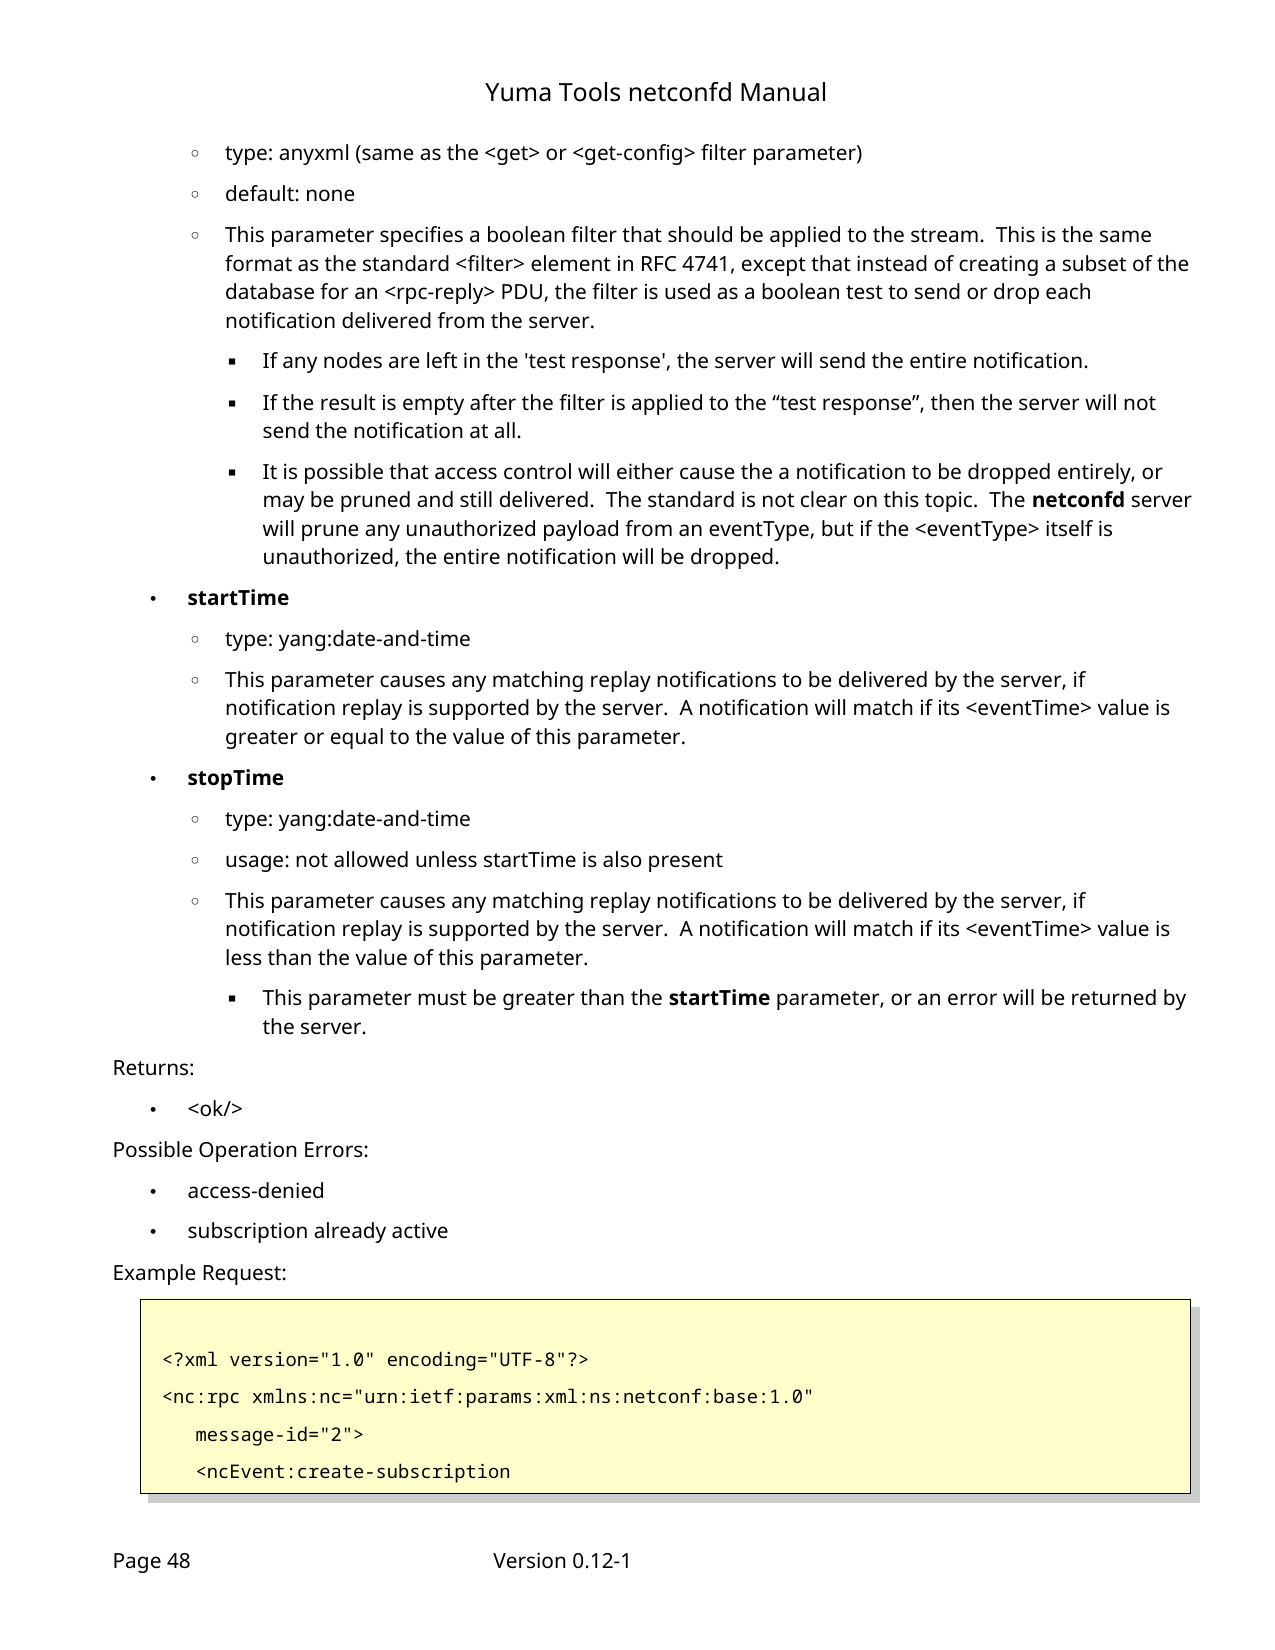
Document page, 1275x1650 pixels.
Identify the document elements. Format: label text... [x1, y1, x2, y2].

text <nc:rpc xmlns:nc="urn:ietf:params:xml:ns:netconf:base:1.0" [141, 1373, 1190, 1409]
list This parameter specifies a boolean filter that should be applied to the stream. This is the same format as the standard <filter> element in RFC 4741, except that instead of creating a subset of the database for an <rpc-reply> PDU, the filter is used as a boolean test to send or drop each notification delivered from the server. [187, 220, 1200, 334]
list This parameter causes any matching replay notifications to be delivered by the server, if notification replay is supported by the server. A notification will match if its <eventTime> value is greater or equal to the value of this parameter. [187, 665, 1200, 750]
text <?xml version="1.0" encoding="UTF-8"?> [141, 1336, 1190, 1372]
list If the result is empty after the filter is applied to the “test response”, then the server will not send the notification at all. [225, 388, 1200, 444]
list subscription already active [150, 1217, 1200, 1245]
list type: anyxml (same as the <get> or <get-config> filter parameter) [187, 138, 1200, 167]
list access-denied [150, 1176, 1200, 1204]
list startTime [150, 583, 1200, 612]
text Returns: [112, 1053, 1200, 1081]
list default: none [187, 179, 1200, 208]
text Example Request: [112, 1258, 1200, 1286]
list It is possible that access control will either cause the a notification to be dropped entirely, or may be pruned and still delivered. The standard is not clear on this topic. The netconfd server will prune any unauthorized payload from an eventType, but if the <eventType> itself is unauthorized, the entire notification will be dropped. [225, 457, 1200, 571]
list stopTime [150, 763, 1200, 791]
list <ok/> [150, 1094, 1200, 1122]
list This parameter causes any matching replay notifications to be delivered by the server, if notification replay is supported by the server. A notification will match if its <eventTime> value is less than the value of this parameter. [187, 886, 1200, 971]
text Possible Operation Errors: [112, 1135, 1200, 1163]
list If any nodes are left in the 'test response', the server will send the entire notification. [225, 347, 1200, 375]
list type: yang:date-and-time [187, 804, 1200, 832]
text message-id="2"> [141, 1411, 1190, 1447]
list usage: not allowed unless startTime is also present [187, 845, 1200, 873]
list type: yang:date-and-time [187, 624, 1200, 653]
text <ncEvent:create-subscription [141, 1448, 1190, 1493]
list This parameter must be greater than the startTime parameter, or an error will be returned by the server. [225, 983, 1200, 1040]
